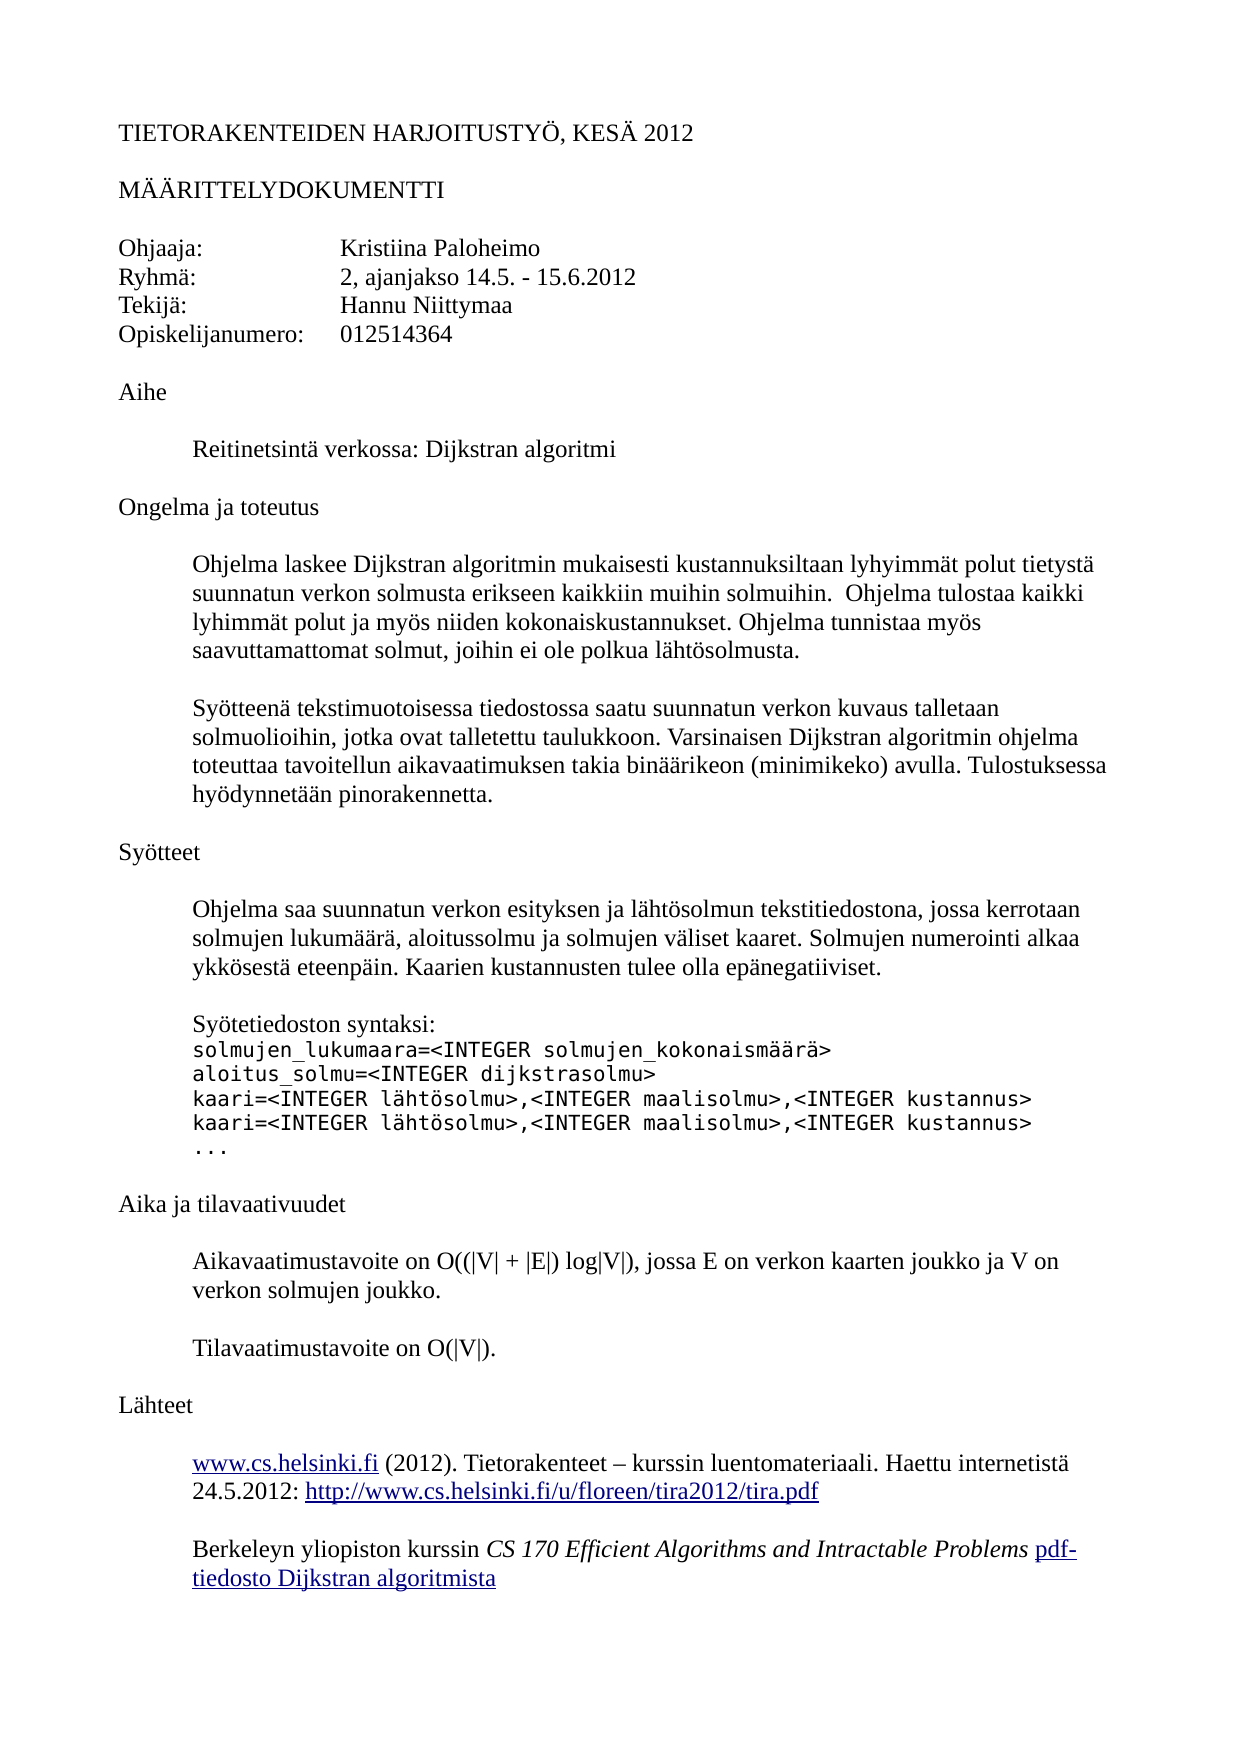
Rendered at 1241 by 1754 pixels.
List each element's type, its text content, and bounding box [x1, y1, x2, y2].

text Opiskelijanumero: 012514364 [118, 319, 1122, 348]
text www.cs.helsinki.fi (2012). Tietorakenteet – kurssin luentomateriaali. Haettu internetistä 24.5.2012: http://www.cs.helsinki.fi/u/floreen/tira2012/tira.pdf [192, 1448, 1122, 1505]
text ... [192, 1135, 1122, 1159]
text Reitinetsintä verkossa: Dijkstran algoritmi [192, 434, 1122, 463]
text aloitus_solmu=<INTEGER dijkstrasolmu> [118, 1062, 1122, 1087]
text Aika ja tilavaativuudet [118, 1189, 1122, 1218]
text Ryhmä: 2, ajanjakso 14.5. - 15.6.2012 [118, 262, 1122, 291]
text Ohjelma saa suunnatun verkon esityksen ja lähtösolmun tekstitiedostona, jossa kerrotaan solmujen lukumäärä, aloitussolmu ja solmujen väliset kaaret. Solmujen numerointi alkaa ykkösestä eteenpäin. Kaarien kustannusten tulee olla epänegatiiviset. [192, 894, 1122, 981]
text kaari=<INTEGER lähtösolmu>,<INTEGER maalisolmu>,<INTEGER kustannus> [118, 1087, 1122, 1111]
text Lähteet [118, 1390, 1122, 1419]
text Syötteenä tekstimuotoisessa tiedostossa saatu suunnatun verkon kuvaus talletaan solmuolioihin, jotka ovat talletettu taulukkoon. Varsinaisen Dijkstran algoritmin ohjelma toteuttaa tavoitellun aikavaatimuksen takia binäärikeon (minimikeko) avulla. Tulostuksessa hyödynnetään pinorakennetta. [192, 693, 1122, 808]
text TIETORAKENTEIDEN HARJOITUSTYÖ, KESÄ 2012 [118, 118, 1122, 147]
text solmujen_lukumaara=<INTEGER solmujen_kokonaismäärä> [118, 1038, 1122, 1062]
text Berkeleyn yliopiston kurssin CS 170 Efficient Algorithms and Intractable Problems pdf-tiedosto Dijkstran algoritmista [192, 1534, 1122, 1591]
text Tilavaatimustavoite on O(|V|). [192, 1333, 1122, 1361]
text Tekijä: Hannu Niittymaa [118, 291, 1122, 319]
text MÄÄRITTELYDOKUMENTTI [118, 176, 1122, 204]
text Aihe [118, 377, 1122, 406]
text Syötetiedoston syntaksi: [118, 1009, 1122, 1038]
text kaari=<INTEGER lähtösolmu>,<INTEGER maalisolmu>,<INTEGER kustannus> [118, 1111, 1122, 1135]
text Syötteet [118, 837, 1122, 866]
text Ohjelma laskee Dijkstran algoritmin mukaisesti kustannuksiltaan lyhyimmät polut tietystä suunnatun verkon solmusta erikseen kaikkiin muihin solmuihin. Ohjelma tulostaa kaikki lyhimmät polut ja myös niiden kokonaiskustannukset. Ohjelma tunnistaa myös saavuttamattomat solmut, joihin ei ole polkua lähtösolmusta. [192, 549, 1122, 664]
text Aikavaatimustavoite on O((|V| + |E|) log|V|), jossa E on verkon kaarten joukko ja V on verkon solmujen joukko. [192, 1246, 1122, 1304]
text Ohjaaja: Kristiina Paloheimo [118, 233, 1122, 262]
text Ongelma ja toteutus [118, 492, 1122, 521]
